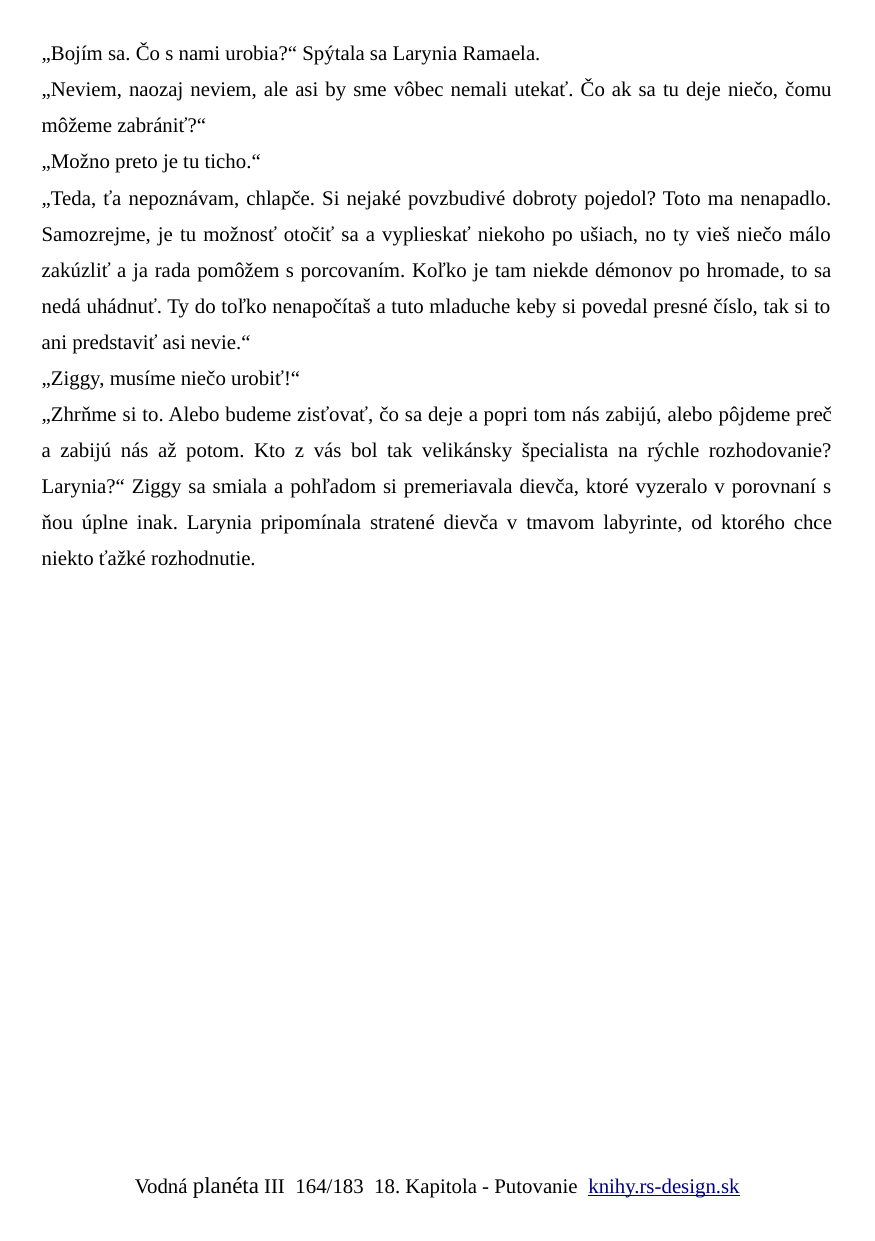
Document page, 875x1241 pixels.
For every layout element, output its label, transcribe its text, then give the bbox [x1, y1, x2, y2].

text „Možno preto je tu ticho.“ [41, 149, 833, 173]
text „Ziggy, musíme niečo urobiť!“ [41, 366, 833, 390]
text „Bojím sa. Čo s nami urobia?“ Spýtala sa Larynia Ramaela. [41, 41, 833, 65]
text „Neviem, naozaj neviem, ale asi by sme vôbec nemali utekať. Čo ak sa tu deje niečo, čomu môžeme zabrániť?“ [41, 77, 833, 137]
text „Teda, ťa nepoznávam, chlapče. Si nejaké povzbudivé dobroty pojedol? Toto ma nenapadlo. Samozrejme, je tu možnosť otočiť sa a vyplieskať niekoho po ušiach, no ty vieš niečo málo zakúzliť a ja rada pomôžem s porcovaním. Koľko je tam niekde démonov po hromade, to sa nedá uhádnuť. Ty do toľko nenapočítaš a tuto mladuche keby si povedal presné číslo, tak si to ani predstaviť asi nevie.“ [41, 186, 833, 354]
text „Zhrňme si to. Alebo budeme zisťovať, čo sa deje a popri tom nás zabijú, alebo pôjdeme preč a zabijú nás až potom. Kto z vás bol tak velikánsky špecialista na rýchle rozhodovanie? Larynia?“ Ziggy sa smiala a pohľadom si premeriavala dievča, ktoré vyzeralo v porovnaní s ňou úplne inak. Larynia pripomínala stratené dievča v tmavom labyrinte, od ktorého chce niekto ťažké rozhodnutie. [41, 402, 833, 570]
